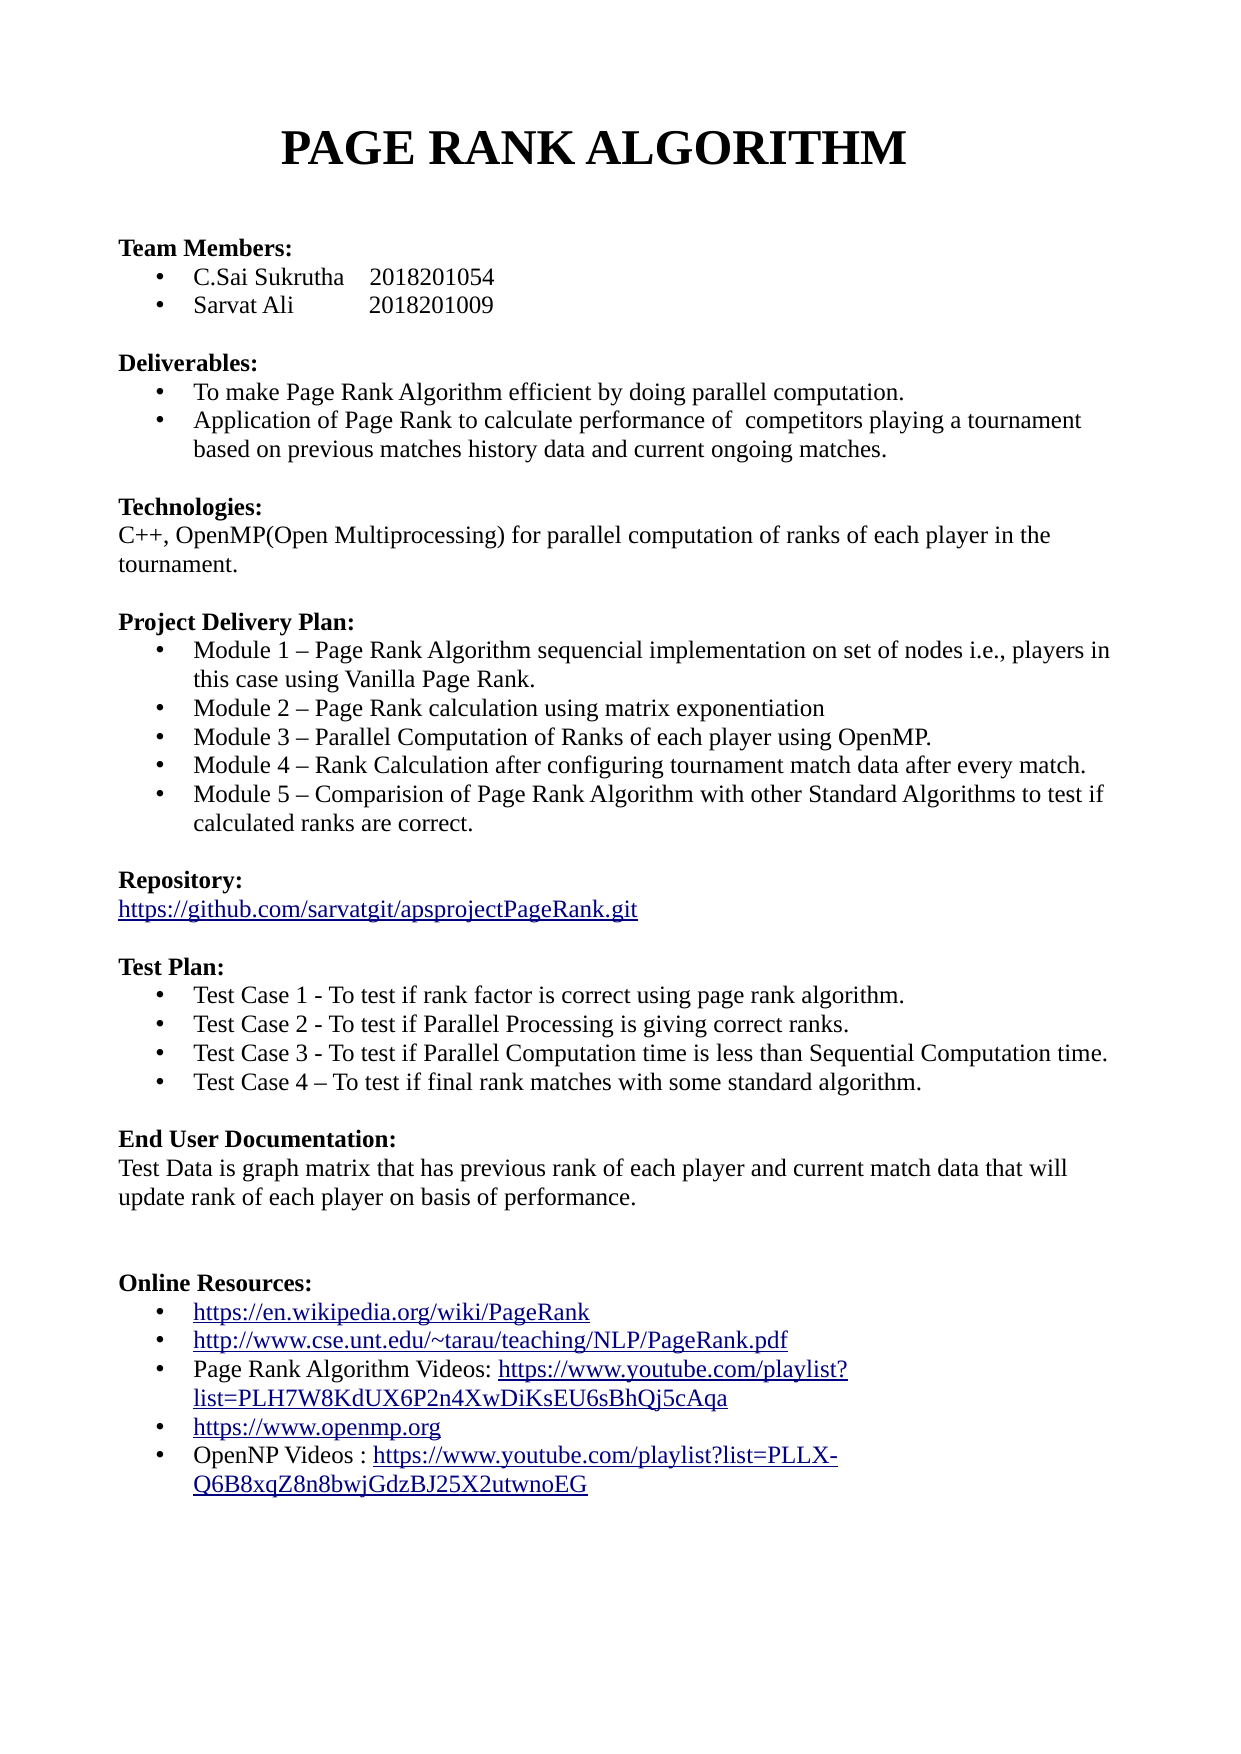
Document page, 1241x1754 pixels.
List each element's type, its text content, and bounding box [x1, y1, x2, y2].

text Repository: [118, 866, 1122, 894]
list Module 5 – Comparision of Page Rank Algorithm with other Standard Algorithms to test if calculated ranks are correct. [156, 779, 1122, 837]
text Test Data is graph matrix that has previous rank of each player and current match data that will update rank of each player on basis of performance. [118, 1153, 1122, 1211]
list Test Case 3 - To test if Parallel Computation time is less than Sequential Computation time. [156, 1038, 1122, 1067]
list Sarvat Ali 2018201009 [156, 291, 1122, 319]
text C++, OpenMP(Open Multiprocessing) for parallel computation of ranks of each player in the tournament. [118, 521, 1122, 578]
list Test Case 2 - To test if Parallel Processing is giving correct ranks. [156, 1009, 1122, 1038]
list http://www.cse.unt.edu/~tarau/teaching/NLP/PageRank.pdf [156, 1326, 1122, 1354]
list https://en.wikipedia.org/wiki/PageRank [156, 1297, 1122, 1326]
text https://github.com/sarvatgit/apsprojectPageRank.git [118, 894, 1122, 923]
list Module 1 – Page Rank Algorithm sequencial implementation on set of nodes i.e., players in this case using Vanilla Page Rank. [156, 636, 1122, 693]
list OpenNP Videos : https://www.youtube.com/playlist?list=PLLX-Q6B8xqZ8n8bwjGdzBJ25X2utwnoEG [156, 1441, 1122, 1498]
text Online Resources: [118, 1268, 1122, 1297]
list Test Case 4 – To test if final rank matches with some standard algorithm. [156, 1067, 1122, 1096]
list Page Rank Algorithm Videos: https://www.youtube.com/playlist?list=PLH7W8KdUX6P2n4XwDiKsEU6sBhQj5cAqa [156, 1354, 1122, 1412]
text PAGE RANK ALGORITHM [118, 118, 1122, 176]
text Technologies: [118, 492, 1122, 521]
text Test Plan: [118, 952, 1122, 981]
list C.Sai Sukrutha 2018201054 [156, 262, 1122, 291]
text Project Delivery Plan: [118, 607, 1122, 636]
list https://www.openmp.org [156, 1412, 1122, 1441]
list Module 4 – Rank Calculation after configuring tournament match data after every match. [156, 751, 1122, 779]
text Deliverables: [118, 348, 1122, 377]
text End User Documentation: [118, 1124, 1122, 1153]
text Team Members: [118, 233, 1122, 262]
list Test Case 1 - To test if rank factor is correct using page rank algorithm. [156, 981, 1122, 1009]
list Module 3 – Parallel Computation of Ranks of each player using OpenMP. [156, 722, 1122, 751]
list To make Page Rank Algorithm efficient by doing parallel computation. [156, 377, 1122, 406]
list Module 2 – Page Rank calculation using matrix exponentiation [156, 693, 1122, 722]
list Application of Page Rank to calculate performance of competitors playing a tournament based on previous matches history data and current ongoing matches. [156, 406, 1122, 463]
